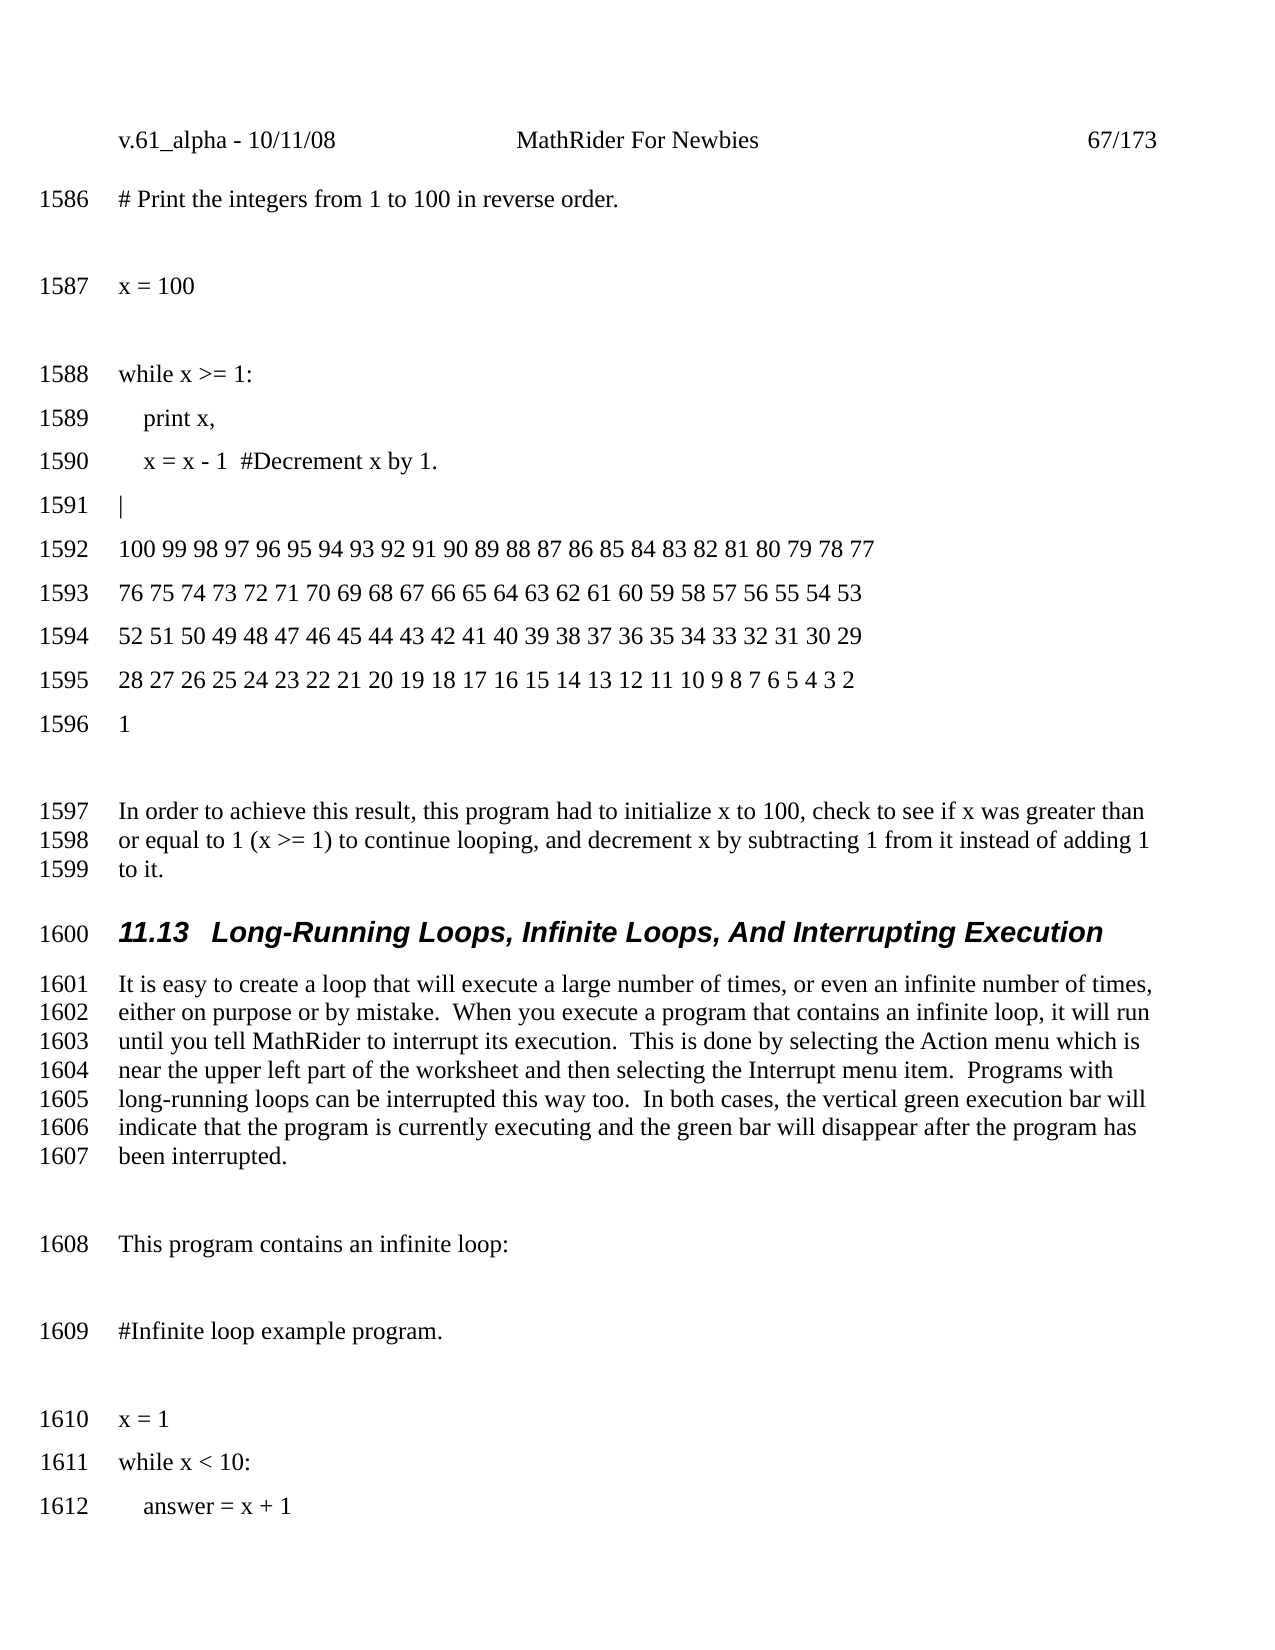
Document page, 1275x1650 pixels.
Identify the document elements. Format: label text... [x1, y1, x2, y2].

text 100 99 98 97 96 95 94 93 92 91 90 89 88 87 86 85 84 83 82 81 80 79 78 77 [118, 534, 1157, 563]
text | [118, 490, 1157, 519]
text # Print the integers from 1 to 100 in reverse order. [118, 184, 1157, 213]
text x = 1 [118, 1404, 1157, 1432]
text print x, [118, 403, 1157, 431]
text #Infinite loop example program. [118, 1316, 1157, 1345]
text while x < 10: [118, 1447, 1157, 1476]
subtitle Long-Running Loops, Infinite Loops, And Interrupting Execution [118, 915, 1157, 949]
text This program contains an infinite loop: [118, 1229, 1157, 1257]
text answer = x + 1 [118, 1491, 1157, 1520]
text It is easy to create a loop that will execute a large number of times, or even an infinite number of times, either on purpose or by mistake. When you execute a program that contains an infinite loop, it will run until you tell MathRider to interrupt its execution. This is done by selecting the Action menu which is near the upper left part of the worksheet and then selecting the Interrupt menu item. Programs with long-running loops can be interrupted this way too. In both cases, the vertical green execution bar will indicate that the program is currently executing and the green bar will disappear after the program has been interrupted. [118, 969, 1157, 1170]
text In order to achieve this result, this program had to initialize x to 100, check to see if x was greater than or equal to 1 (x >= 1) to continue looping, and decrement x by subtracting 1 from it instead of adding 1 to it. [118, 796, 1157, 883]
text 76 75 74 73 72 71 70 69 68 67 66 65 64 63 62 61 60 59 58 57 56 55 54 53 [118, 578, 1157, 606]
text x = 100 [118, 271, 1157, 300]
text while x >= 1: [118, 359, 1157, 388]
text 1 [118, 709, 1157, 738]
text 52 51 50 49 48 47 46 45 44 43 42 41 40 39 38 37 36 35 34 33 32 31 30 29 [118, 621, 1157, 650]
text x = x - 1 #Decrement x by 1. [118, 446, 1157, 475]
text 28 27 26 25 24 23 22 21 20 19 18 17 16 15 14 13 12 11 10 9 8 7 6 5 4 3 2 [118, 665, 1157, 694]
